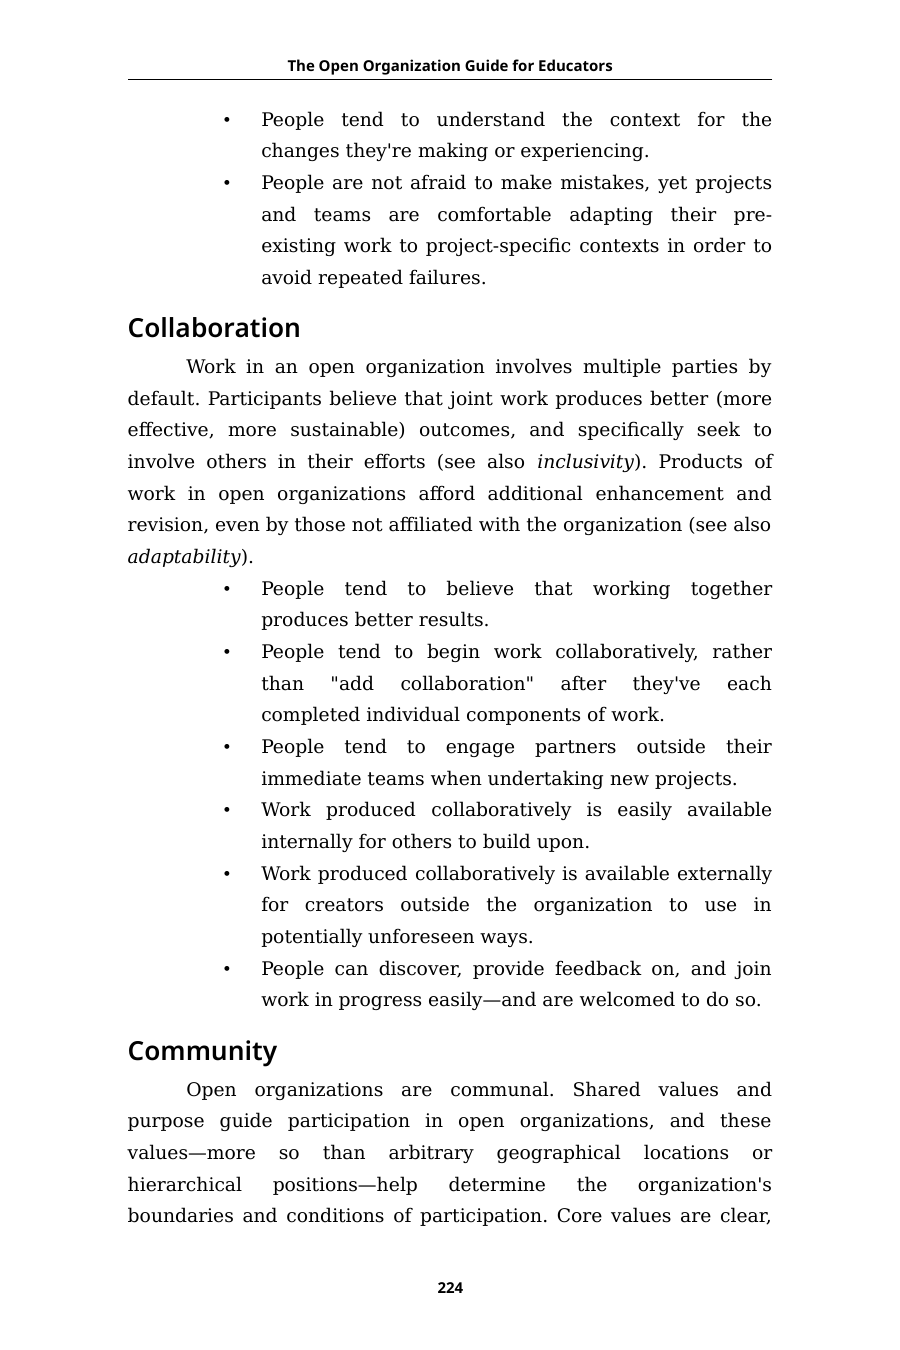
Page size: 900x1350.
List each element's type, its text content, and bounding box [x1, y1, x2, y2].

subtitle Community [127, 1036, 772, 1066]
list Work produced collaboratively is easily available internally for others to build upon. [223, 799, 772, 853]
list People can discover, provide feedback on, and join work in progress easily—and are welcomed to do so. [223, 958, 772, 1011]
list People tend to believe that working together produces better results. [223, 578, 772, 631]
list Work produced collaboratively is available externally for creators outside the organization to use in potentially unforeseen ways. [223, 863, 772, 948]
list People tend to engage partners outside their immediate teams when undertaking new projects. [223, 736, 772, 790]
text Work in an open organization involves multiple parties by default. Participants believe that joint work produces better (more effective, more sustainable) outcomes, and specifically seek to involve others in their efforts (see also inclusivity). Products of work in open organizations afford additional enhancement and revision, even by those not affiliated with the organization (see also adaptability). [127, 356, 772, 568]
text Open organizations are communal. Shared values and purpose guide participation in open organizations, and these values—more so than arbitrary geographical locations or hierarchical positions—help determine the organization's boundaries and conditions of participation. Core values are clear, [127, 1078, 772, 1227]
list People tend to begin work collaboratively, rather than "add collaboration" after they've each completed individual components of work. [223, 641, 772, 726]
list People tend to understand the context for the changes they're making or experiencing. [223, 109, 772, 162]
subtitle Collaboration [127, 313, 772, 344]
list People are not afraid to make mistakes, yet projects and teams are comfortable adapting their pre-existing work to project-specific contexts in order to avoid repeated failures. [223, 172, 772, 289]
